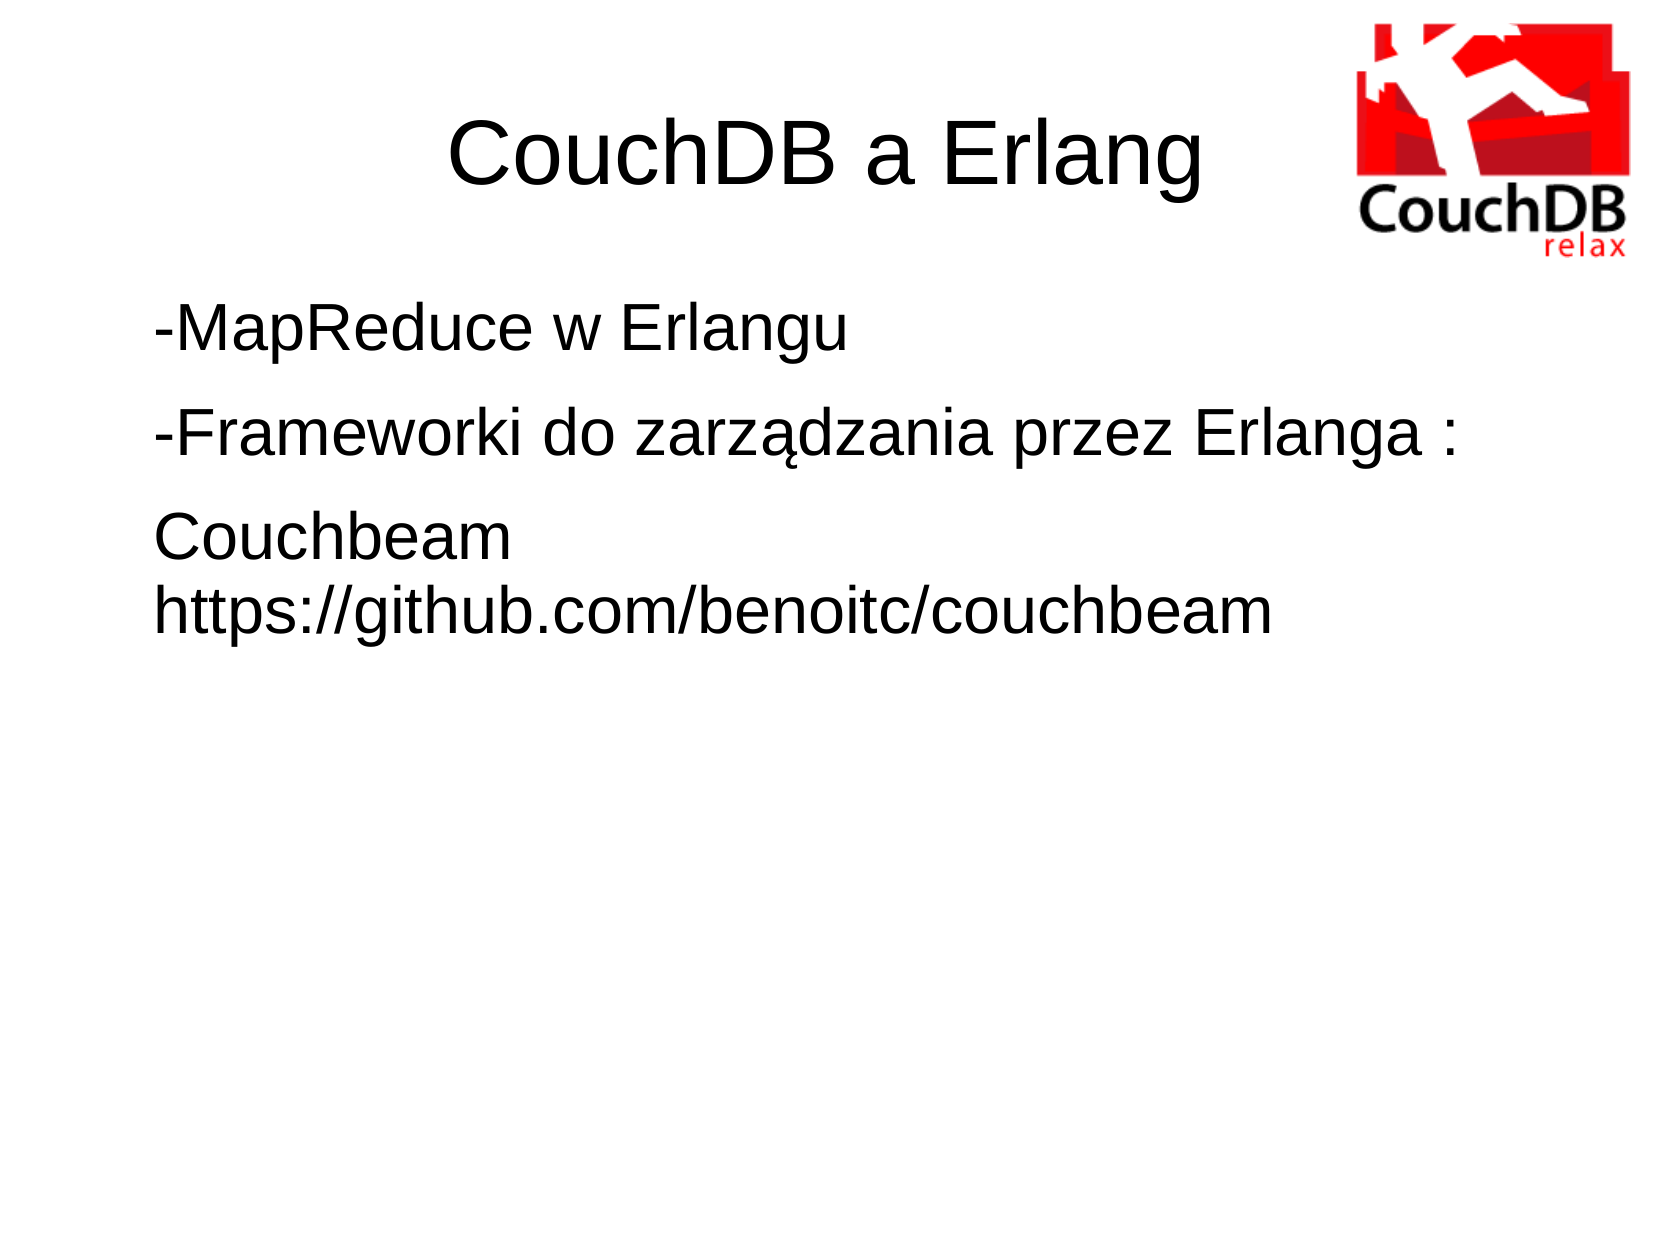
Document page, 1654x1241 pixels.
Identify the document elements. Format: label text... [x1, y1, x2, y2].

picture [1356, 23, 1631, 258]
title CouchDB a Erlang [82, 49, 1356, 257]
list -MapReduce w Erlangu -Frameworki do zarządzania przez Erlanga : Couchbeam https://github.com/benoitc/couchbeam [82, 290, 1538, 1010]
